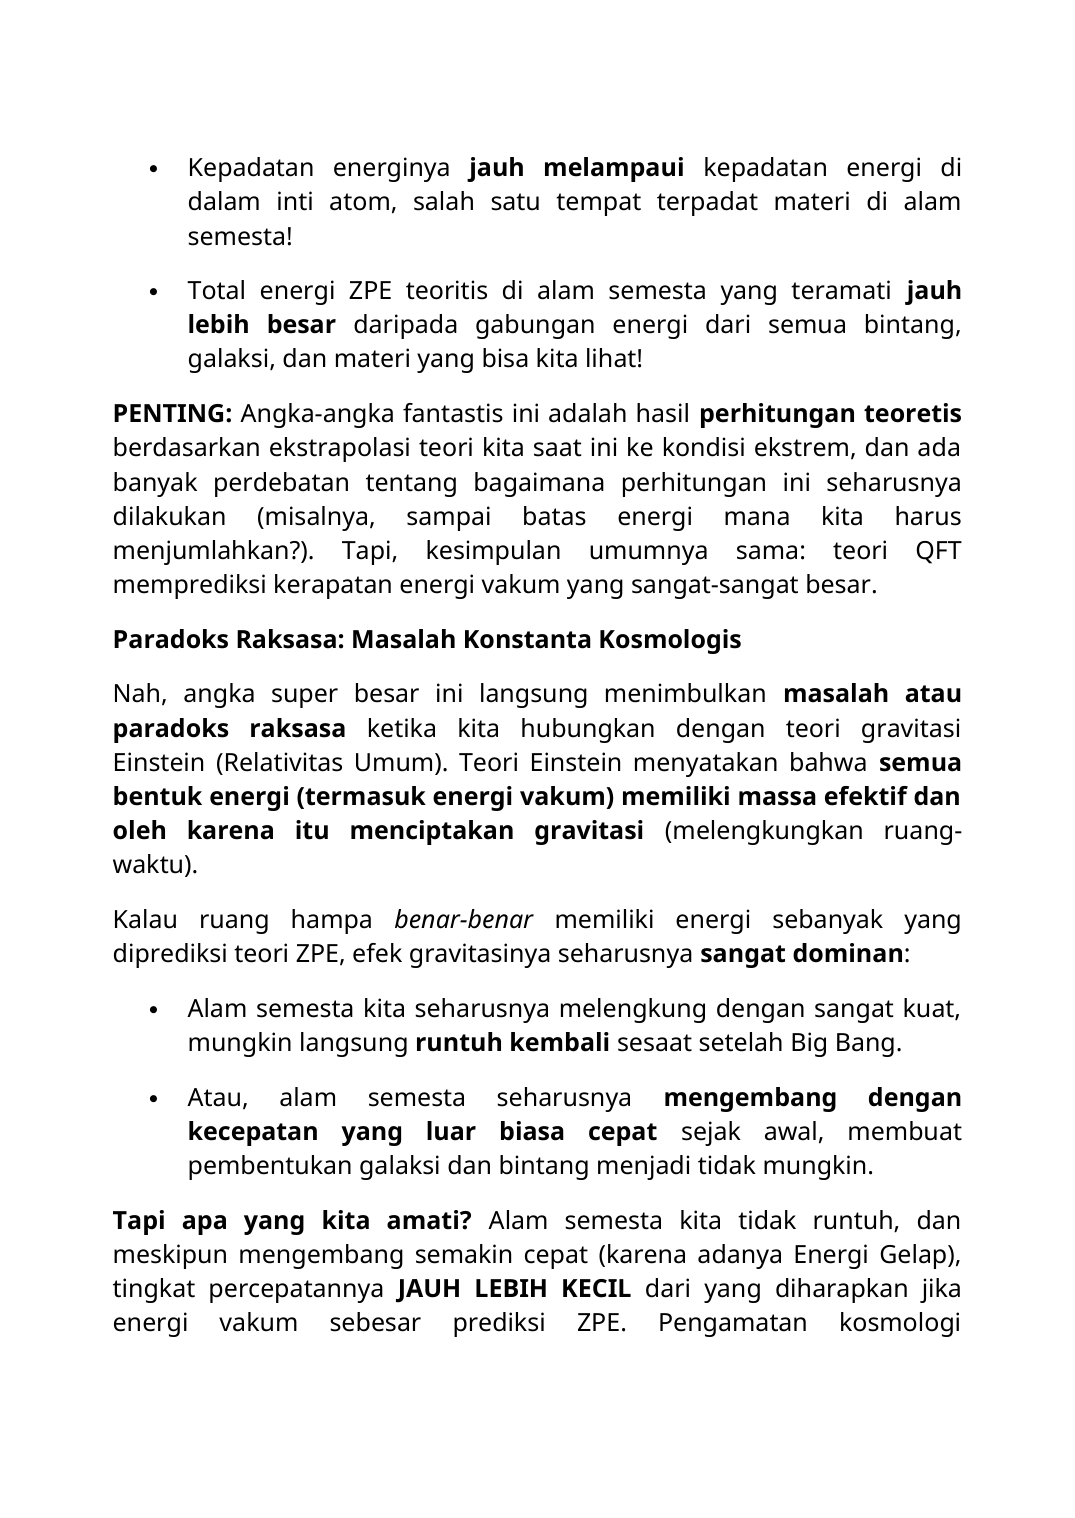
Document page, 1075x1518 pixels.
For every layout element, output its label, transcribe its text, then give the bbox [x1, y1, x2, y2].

list Total energi ZPE teoritis di alam semesta yang teramati jauh lebih besar daripada gabungan energi dari semua bintang, galaksi, dan materi yang bisa kita lihat! [150, 273, 962, 375]
list Alam semesta kita seharusnya melengkung dengan sangat kuat, mungkin langsung runtuh kembali sesaat setelah Big Bang. [150, 990, 962, 1058]
list Atau, alam semesta seharusnya mengembang dengan kecepatan yang luar biasa cepat sejak awal, membuat pembentukan galaksi dan bintang menjadi tidak mungkin. [150, 1079, 962, 1181]
text PENTING: Angka-angka fantastis ini adalah hasil perhitungan teoretis berdasarkan ekstrapolasi teori kita saat ini ke kondisi ekstrem, dan ada banyak perdebatan tentang bagaimana perhitungan ini seharusnya dilakukan (misalnya, sampai batas energi mana kita harus menjumlahkan?). Tapi, kesimpulan umumnya sama: teori QFT memprediksi kerapatan energi vakum yang sangat-sangat besar. [112, 396, 962, 600]
text Paradoks Raksasa: Masalah Konstanta Kosmologis [112, 621, 962, 655]
list Kepadatan energinya jauh melampaui kepadatan energi di dalam inti atom, salah satu tempat terpadat materi di alam semesta! [150, 150, 962, 252]
text Tapi apa yang kita amati? Alam semesta kita tidak runtuh, dan meskipun mengembang semakin cepat (karena adanya Energi Gelap), tingkat percepatannya JAUH LEBIH KECIL dari yang diharapkan jika energi vakum sebesar prediksi ZPE. Pengamatan kosmologi [112, 1202, 962, 1338]
text Nah, angka super besar ini langsung menimbulkan masalah atau paradoks raksasa ketika kita hubungkan dengan teori gravitasi Einstein (Relativitas Umum). Teori Einstein menyatakan bahwa semua bentuk energi (termasuk energi vakum) memiliki massa efektif dan oleh karena itu menciptakan gravitasi (melengkungkan ruang-waktu). [112, 676, 962, 881]
text Kalau ruang hampa benar-benar memiliki energi sebanyak yang diprediksi teori ZPE, efek gravitasinya seharusnya sangat dominan: [112, 901, 962, 969]
